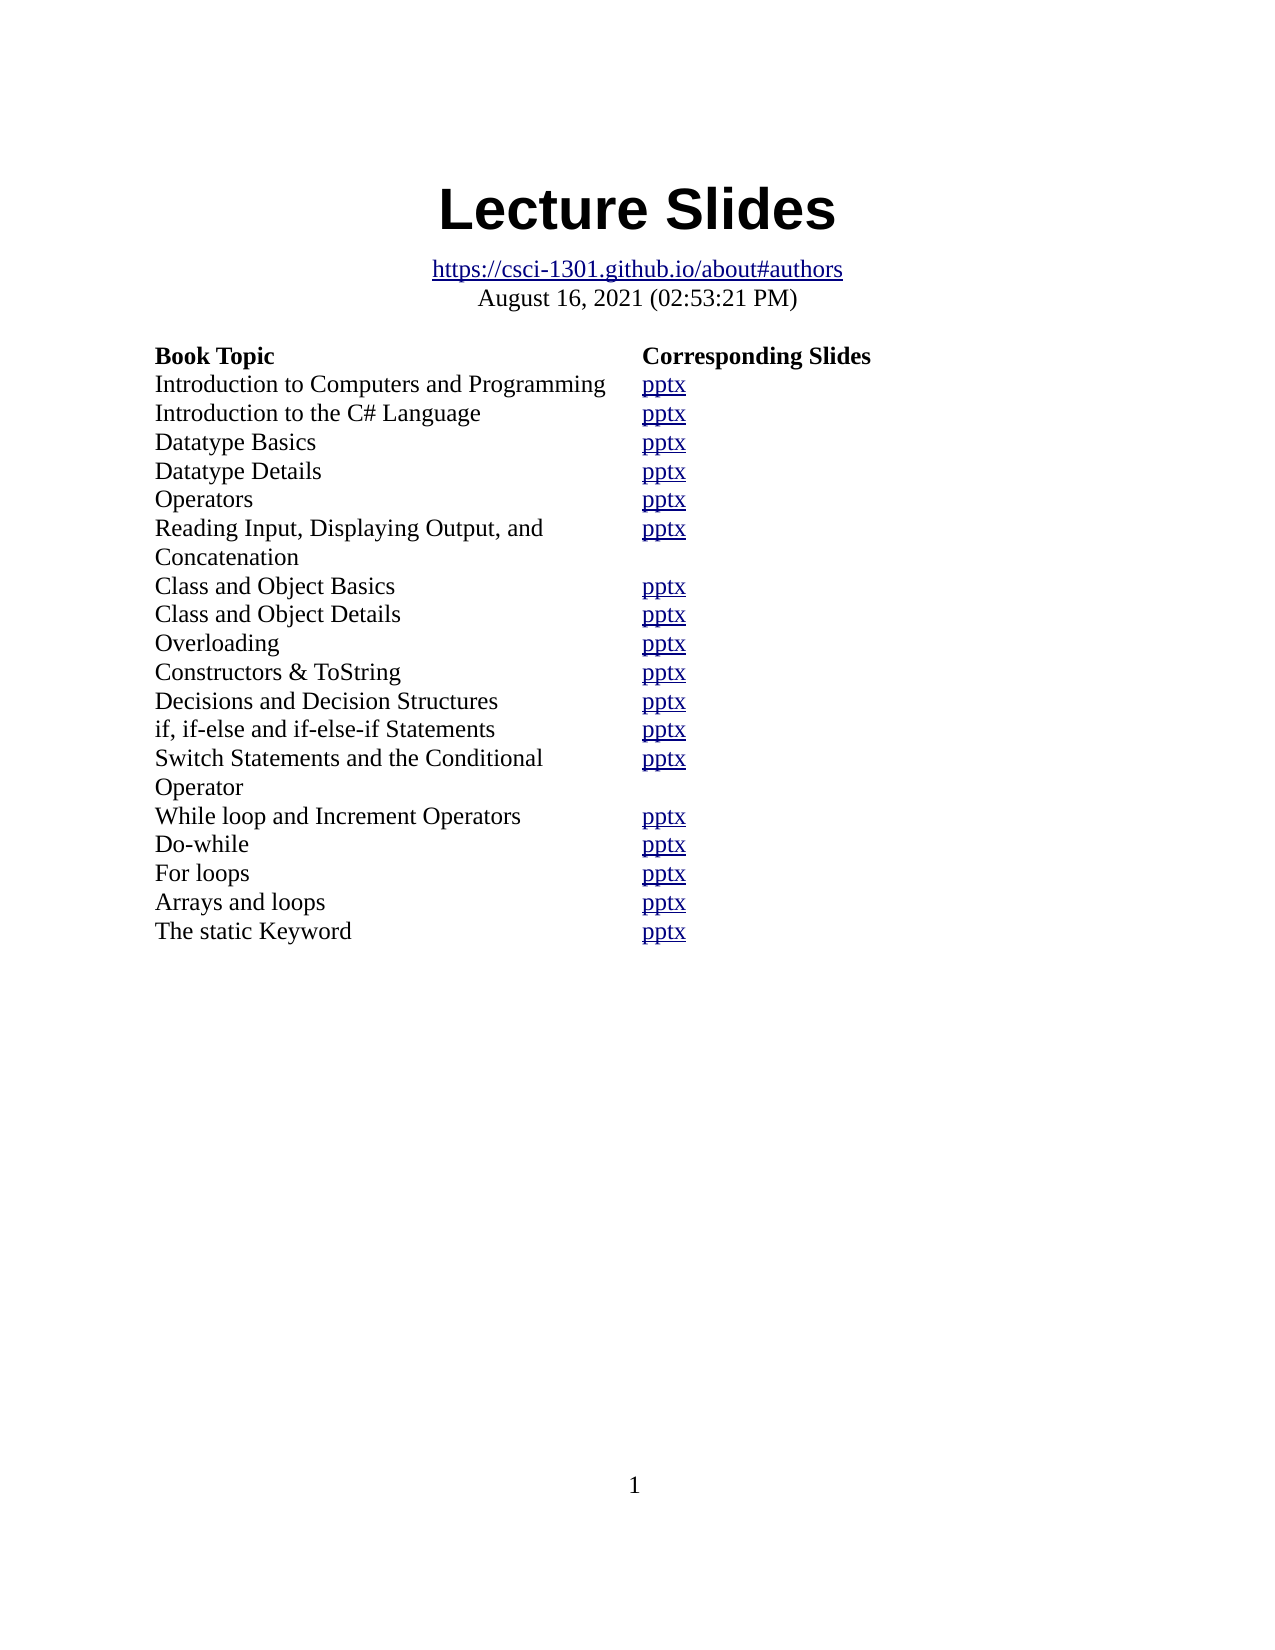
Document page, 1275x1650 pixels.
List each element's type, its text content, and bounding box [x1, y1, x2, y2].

table_cell Switch Statements and the Conditional Operator [150, 743, 637, 801]
table_cell pptx [638, 916, 1125, 944]
table_cell Reading Input, Displaying Output, and Concatenation [150, 513, 637, 571]
table_header Book Topic [150, 341, 637, 369]
table_cell pptx [638, 370, 1125, 398]
table_cell pptx [638, 427, 1125, 456]
table_cell Datatype Details [150, 456, 637, 484]
table_cell pptx [638, 600, 1125, 628]
table_cell pptx [638, 628, 1125, 657]
table_cell pptx [638, 513, 1125, 571]
table_cell Datatype Basics [150, 427, 637, 456]
table_cell Operators [150, 485, 637, 513]
table_cell Introduction to Computers and Programming [150, 370, 637, 398]
table_cell Overloading [150, 628, 637, 657]
table_cell Constructors & ToString [150, 657, 637, 686]
table_cell pptx [638, 657, 1125, 686]
table_cell While loop and Increment Operators [150, 801, 637, 829]
table_cell pptx [638, 485, 1125, 513]
table_cell Introduction to the C# Language [150, 398, 637, 427]
table_header Corresponding Slides [638, 341, 1125, 369]
table_cell pptx [638, 858, 1125, 887]
table_cell pptx [638, 456, 1125, 484]
table_cell pptx [638, 830, 1125, 858]
table_cell Arrays and loops [150, 887, 637, 916]
table_cell Class and Object Basics [150, 571, 637, 599]
table_cell pptx [638, 801, 1125, 829]
table_cell pptx [638, 686, 1125, 714]
table_cell pptx [638, 571, 1125, 599]
table_cell if, if-else and if-else-if Statements [150, 715, 637, 743]
title Lecture Slides [150, 175, 1125, 242]
table_cell For loops [150, 858, 637, 887]
table_cell Do-while [150, 830, 637, 858]
table_cell Class and Object Details [150, 600, 637, 628]
table_cell pptx [638, 398, 1125, 427]
table_cell pptx [638, 887, 1125, 916]
table_cell pptx [638, 715, 1125, 743]
text August 16, 2021 (02:53:21 PM) [150, 283, 1125, 312]
table_cell The static Keyword [150, 916, 637, 944]
table_cell pptx [638, 743, 1125, 801]
table_cell Decisions and Decision Structures [150, 686, 637, 714]
text https://csci-1301.github.io/about#authors [150, 254, 1125, 283]
